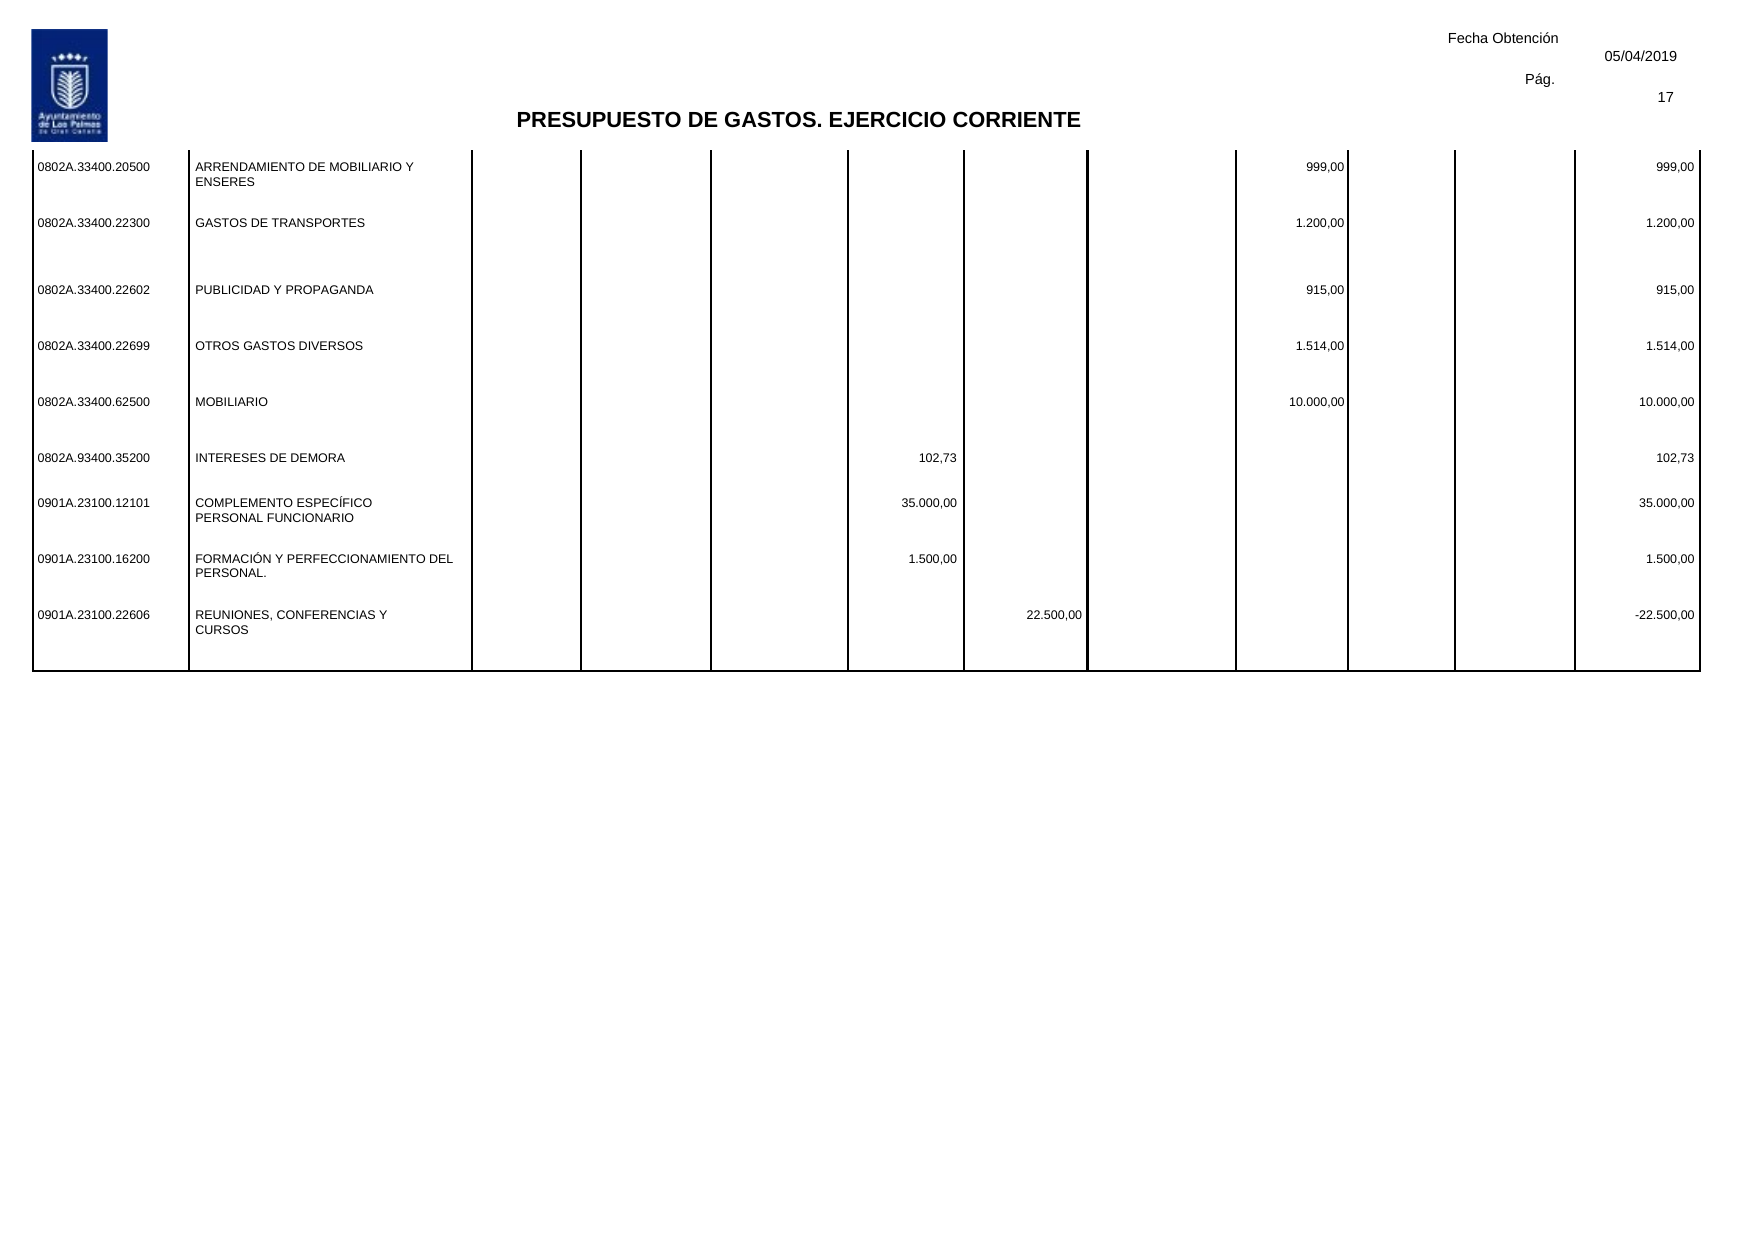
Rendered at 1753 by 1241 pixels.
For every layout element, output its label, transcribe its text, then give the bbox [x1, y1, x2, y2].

table_cell [849, 262, 963, 318]
table_cell [1349, 542, 1454, 598]
table_cell [1456, 318, 1574, 374]
table_cell 102,73 [849, 430, 963, 486]
table_cell [849, 374, 963, 430]
table_cell COMPLEMENTO ESPECÍFICO PERSONAL FUNCIONARIO [190, 486, 471, 542]
table_cell MOBILIARIO [190, 374, 471, 430]
table_cell [965, 486, 1086, 542]
table_cell [965, 542, 1086, 598]
table_cell [1456, 486, 1574, 542]
table_cell [849, 598, 963, 669]
table_cell [712, 262, 847, 318]
table_cell 0901A.23100.16200 [34, 542, 188, 598]
table_cell [1089, 206, 1235, 262]
table_cell [965, 262, 1086, 318]
table_cell [1237, 542, 1347, 598]
table_cell [582, 374, 710, 430]
table_cell 0802A.33400.22300 [34, 206, 188, 262]
table_cell [849, 150, 963, 206]
table_cell [712, 486, 847, 542]
table_cell [965, 374, 1086, 430]
table_cell [473, 598, 580, 669]
table_cell 1.514,00 [1237, 318, 1347, 374]
table_cell [1349, 486, 1454, 542]
table_cell PUBLICIDAD Y PROPAGANDA [190, 262, 471, 318]
table_cell [1456, 374, 1574, 430]
table_cell 1.500,00 [1576, 542, 1699, 598]
table_cell [582, 206, 710, 262]
table_cell [1456, 150, 1574, 206]
table_cell [1349, 598, 1454, 669]
table_cell 0802A.33400.62500 [34, 374, 188, 430]
table_cell [965, 206, 1086, 262]
table_cell [1237, 430, 1347, 486]
table_cell 0901A.23100.22606 [34, 598, 188, 669]
table_cell 1.200,00 [1237, 206, 1347, 262]
table_cell [1456, 430, 1574, 486]
table_cell [1349, 262, 1454, 318]
table_cell [1089, 542, 1235, 598]
table_cell [1349, 150, 1454, 206]
table_cell 0802A.33400.22699 [34, 318, 188, 374]
table_cell [1237, 598, 1347, 669]
table_cell [473, 318, 580, 374]
table_cell [712, 206, 847, 262]
table_cell [473, 430, 580, 486]
table_cell [582, 150, 710, 206]
table_cell [473, 206, 580, 262]
table_cell [712, 318, 847, 374]
table_cell [1089, 318, 1235, 374]
table_cell [965, 150, 1086, 206]
table_cell [473, 150, 580, 206]
table_cell 0802A.93400.35200 [34, 430, 188, 486]
table_cell [473, 374, 580, 430]
table_cell 22.500,00 [965, 598, 1086, 669]
table_cell [712, 430, 847, 486]
table_cell [582, 430, 710, 486]
table_cell [712, 150, 847, 206]
table_cell [1456, 542, 1574, 598]
table_cell [1456, 206, 1574, 262]
table_cell 915,00 [1576, 262, 1699, 318]
table_cell [849, 206, 963, 262]
table_cell [712, 542, 847, 598]
table_cell [473, 542, 580, 598]
table_cell INTERESES DE DEMORA [190, 430, 471, 486]
table_cell 0802A.33400.20500 [34, 150, 188, 206]
table_cell 915,00 [1237, 262, 1347, 318]
table_cell 10.000,00 [1237, 374, 1347, 430]
table_cell [582, 486, 710, 542]
table_cell 999,00 [1237, 150, 1347, 206]
table_cell [582, 262, 710, 318]
table_cell [712, 598, 847, 669]
table_cell [1089, 262, 1235, 318]
table_cell 35.000,00 [1576, 486, 1699, 542]
table_cell [1089, 430, 1235, 486]
table_cell [1089, 598, 1235, 669]
table_cell [473, 262, 580, 318]
table_cell 102,73 [1576, 430, 1699, 486]
table_cell 0901A.23100.12101 [34, 486, 188, 542]
table_cell 35.000,00 [849, 486, 963, 542]
table_cell [1089, 374, 1235, 430]
table_cell OTROS GASTOS DIVERSOS [190, 318, 471, 374]
table_cell [473, 486, 580, 542]
table_cell ARRENDAMIENTO DE MOBILIARIO Y ENSERES [190, 150, 471, 206]
table_cell [849, 318, 963, 374]
table_cell -22.500,00 [1576, 598, 1699, 669]
table_cell GASTOS DE TRANSPORTES [190, 206, 471, 262]
table_cell [965, 430, 1086, 486]
table_cell 1.500,00 [849, 542, 963, 598]
table_cell 0802A.33400.22602 [34, 262, 188, 318]
table_cell [1349, 430, 1454, 486]
table_cell [1349, 374, 1454, 430]
table_cell [1349, 318, 1454, 374]
table_cell [965, 318, 1086, 374]
table_cell FORMACIÓN Y PERFECCIONAMIENTO DEL PERSONAL. [190, 542, 471, 598]
table_cell 1.514,00 [1576, 318, 1699, 374]
table_cell [1089, 150, 1235, 206]
table_cell [582, 598, 710, 669]
table_cell [1456, 598, 1574, 669]
table_cell [1349, 206, 1454, 262]
table_cell [1456, 262, 1574, 318]
picture [31, 29, 108, 142]
table_cell 999,00 [1576, 150, 1699, 206]
table_cell [582, 542, 710, 598]
table_cell [582, 318, 710, 374]
table_cell [1089, 486, 1235, 542]
table_cell [1237, 486, 1347, 542]
table_cell 1.200,00 [1576, 206, 1699, 262]
table_cell 10.000,00 [1576, 374, 1699, 430]
table_cell REUNIONES, CONFERENCIAS Y CURSOS [190, 598, 471, 669]
table_cell [712, 374, 847, 430]
